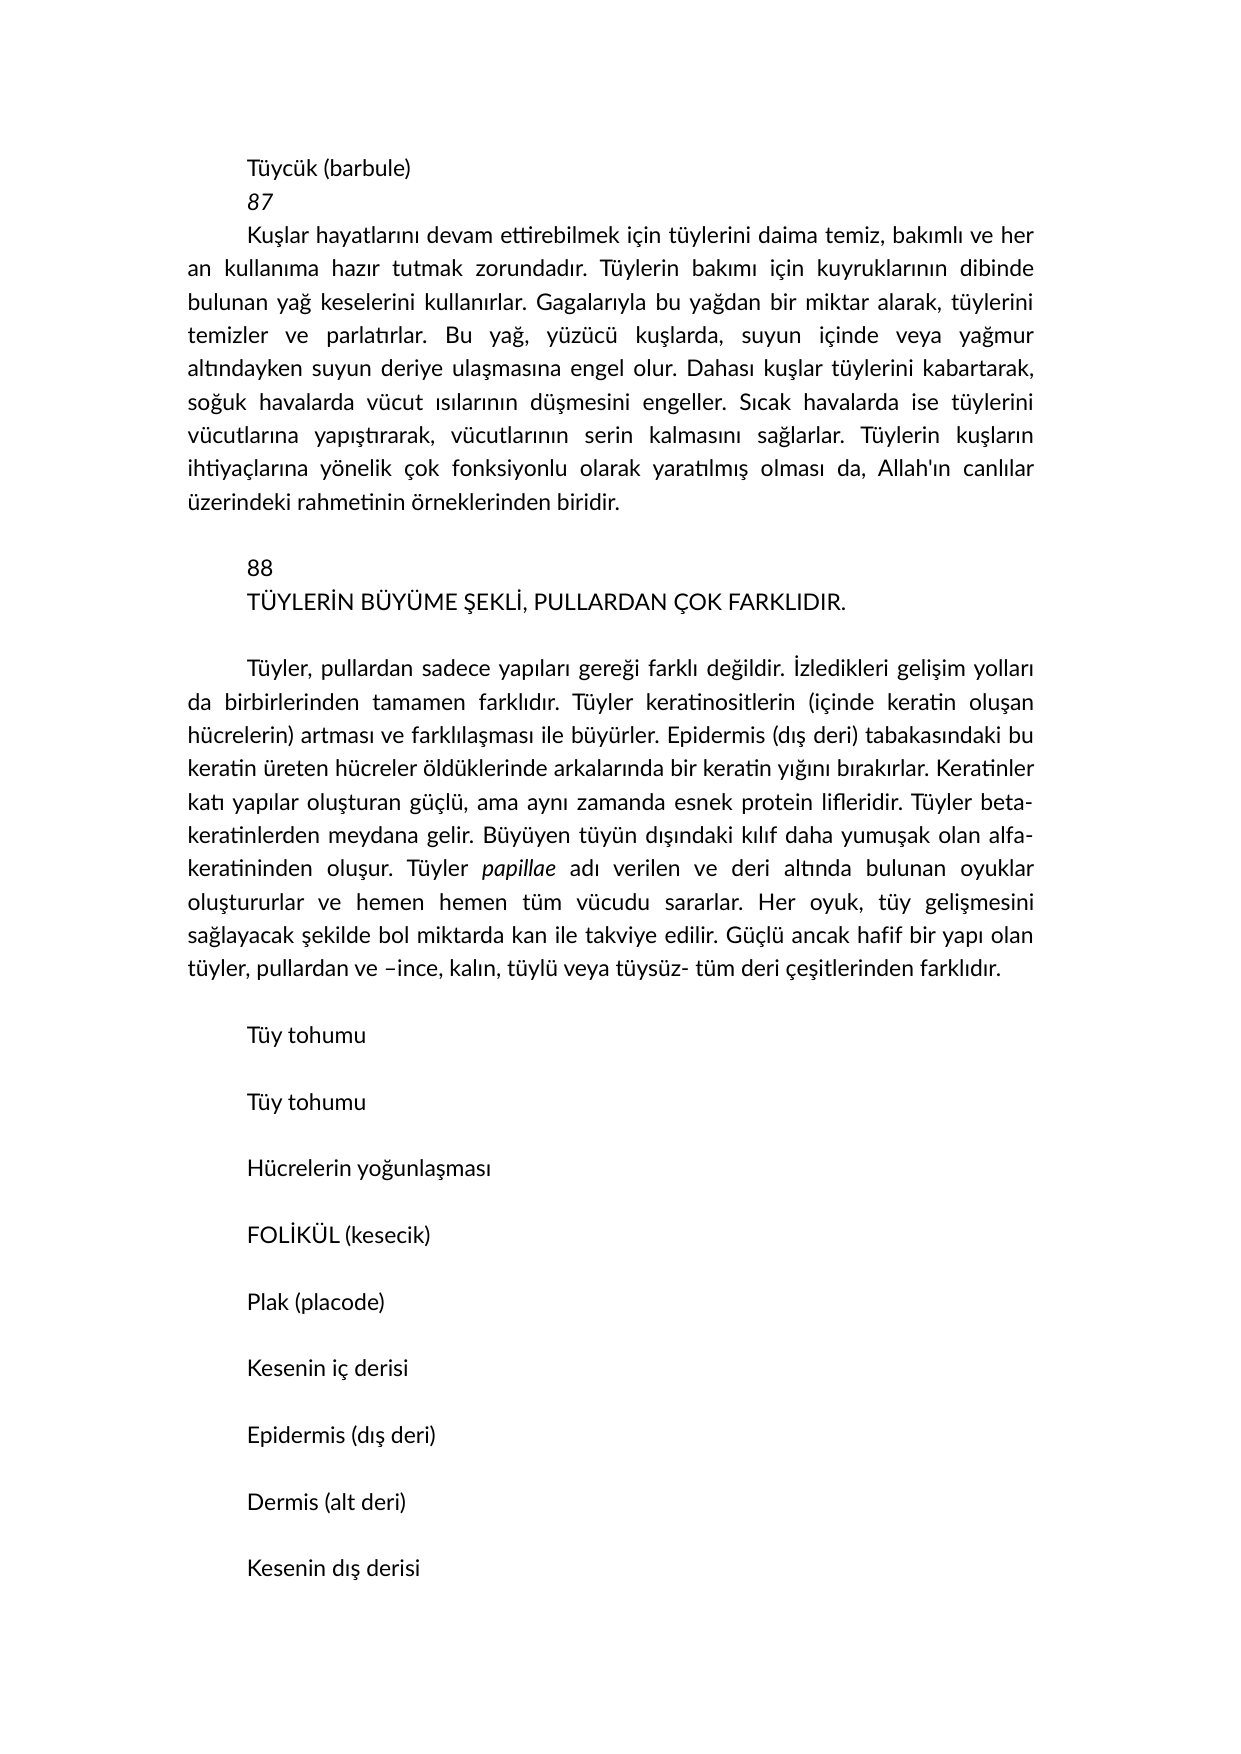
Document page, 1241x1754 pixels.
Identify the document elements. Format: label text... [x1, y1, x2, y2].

text Tüy tohumu [187, 1083, 1035, 1117]
text Tüyler, pullardan sadece yapıları gereği farklı değildir. İzledikleri gelişim yolları da birbirlerinden tamamen farklıdır. Tüyler keratinositlerin (içinde keratin oluşan hücrelerin) artması ve farklılaşması ile büyürler. Epidermis (dış deri) tabakasındaki bu keratin üreten hücreler öldüklerinde arkalarında bir keratin yığını bırakırlar. Keratinler katı yapılar oluşturan güçlü, ama aynı zamanda esnek protein lifleridir. Tüyler beta-keratinlerden meydana gelir. Büyüyen tüyün dışındaki kılıf daha yumuşak olan alfa-keratininden oluşur. Tüyler papillae adı verilen ve deri altında bulunan oyuklar oluştururlar ve hemen hemen tüm vücudu sararlar. Her oyuk, tüy gelişmesini sağlayacak şekilde bol miktarda kan ile takviye edilir. Güçlü ancak hafif bir yapı olan tüyler, pullardan ve –ince, kalın, tüylü veya tüysüz- tüm deri çeşitlerinden farklıdır. [187, 650, 1035, 983]
text Tüy tohumu [187, 1017, 1035, 1050]
text Tüycük (barbule) [187, 150, 1035, 183]
text Hücrelerin yoğunlaşması [187, 1150, 1035, 1183]
text TÜYLERİN BÜYÜME ŞEKLİ, PULLARDAN ÇOK FARKLIDIR. [187, 583, 1035, 617]
text Epidermis (dış deri) [187, 1417, 1035, 1450]
text Kesenin dış derisi [187, 1550, 1035, 1583]
text 88 [187, 550, 1035, 583]
text Plak (placode) [187, 1283, 1035, 1317]
text FOLİKÜL (kesecik) [187, 1217, 1035, 1250]
text Kesenin iç derisi [187, 1350, 1035, 1383]
text Dermis (alt deri) [187, 1483, 1035, 1517]
text 87 [187, 183, 1035, 217]
text Kuşlar hayatlarını devam ettirebilmek için tüylerini daima temiz, bakımlı ve her an kullanıma hazır tutmak zorundadır. Tüylerin bakımı için kuyruklarının dibinde bulunan yağ keselerini kullanırlar. Gagalarıyla bu yağdan bir miktar alarak, tüylerini temizler ve parlatırlar. Bu yağ, yüzücü kuşlarda, suyun içinde veya yağmur altındayken suyun deriye ulaşmasına engel olur. Dahası kuşlar tüylerini kabartarak, soğuk havalarda vücut ısılarının düşmesini engeller. Sıcak havalarda ise tüylerini vücutlarına yapıştırarak, vücutlarının serin kalmasını sağlarlar. Tüylerin kuşların ihtiyaçlarına yönelik çok fonksiyonlu olarak yaratılmış olması da, Allah'ın canlılar üzerindeki rahmetinin örneklerinden biridir. [187, 217, 1035, 517]
